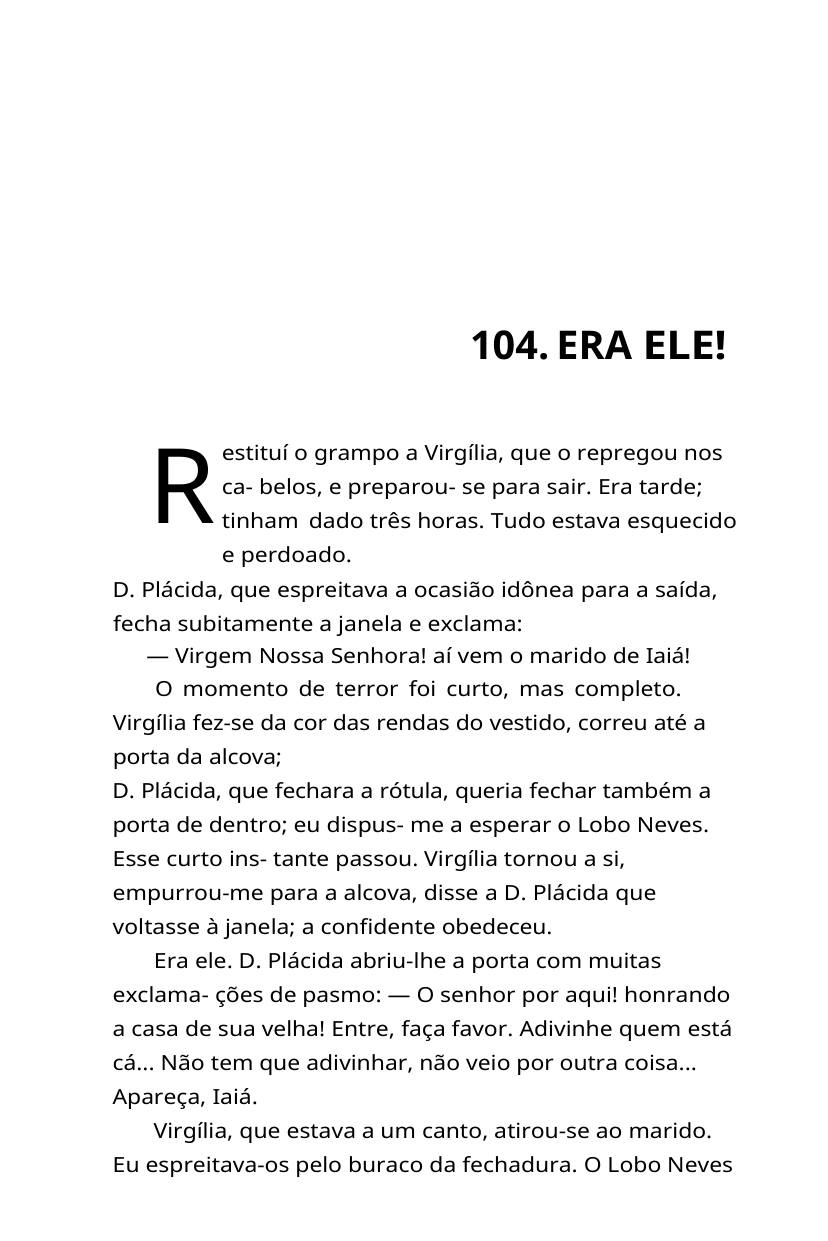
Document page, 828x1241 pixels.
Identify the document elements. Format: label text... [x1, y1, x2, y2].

subtitle ERA ELE! [470, 317, 787, 371]
text Virgília, que estava a um canto, atirou-se ao marido. Eu espreitava-os pelo buraco da fechadura. O Lobo Neves [112, 1116, 745, 1179]
text — Virgem Nossa Senhora! aí vem o marido de Iaiá! [146, 643, 787, 668]
text R [149, 421, 221, 550]
text D. Plácida, que espreitava a ocasião idônea para a saída, fecha subitamente a janela e exclama: [112, 575, 742, 637]
text O momento de terror foi curto, mas completo. Virgília fez-se da cor das rendas do vestido, correu até a porta da alcova; [113, 674, 739, 770]
text Era ele. D. Plácida abriu-lhe a porta com muitas exclama- ções de pasmo: — O senhor por aqui! honrando a casa de sua velha! Entre, faça favor. Adivinhe quem está cá... Não tem que adivinhar, não veio por outra coisa... Apareça, Iaiá. [112, 946, 745, 1111]
text estituí o grampo a Virgília, que o repregou nos ca- belos, e preparou- se para sair. Era tarde; tinham dado três horas. Tudo estava esquecido e perdoado. [222, 438, 745, 569]
text D. Plácida, que fechara a rótula, queria fechar também a porta de dentro; eu dispus- me a esperar o Lobo Neves. Esse curto ins- tante passou. Virgília tornou a si, empurrou-me para a alcova, disse a D. Plácida que voltasse à janela; a confidente obedeceu. [112, 776, 745, 941]
